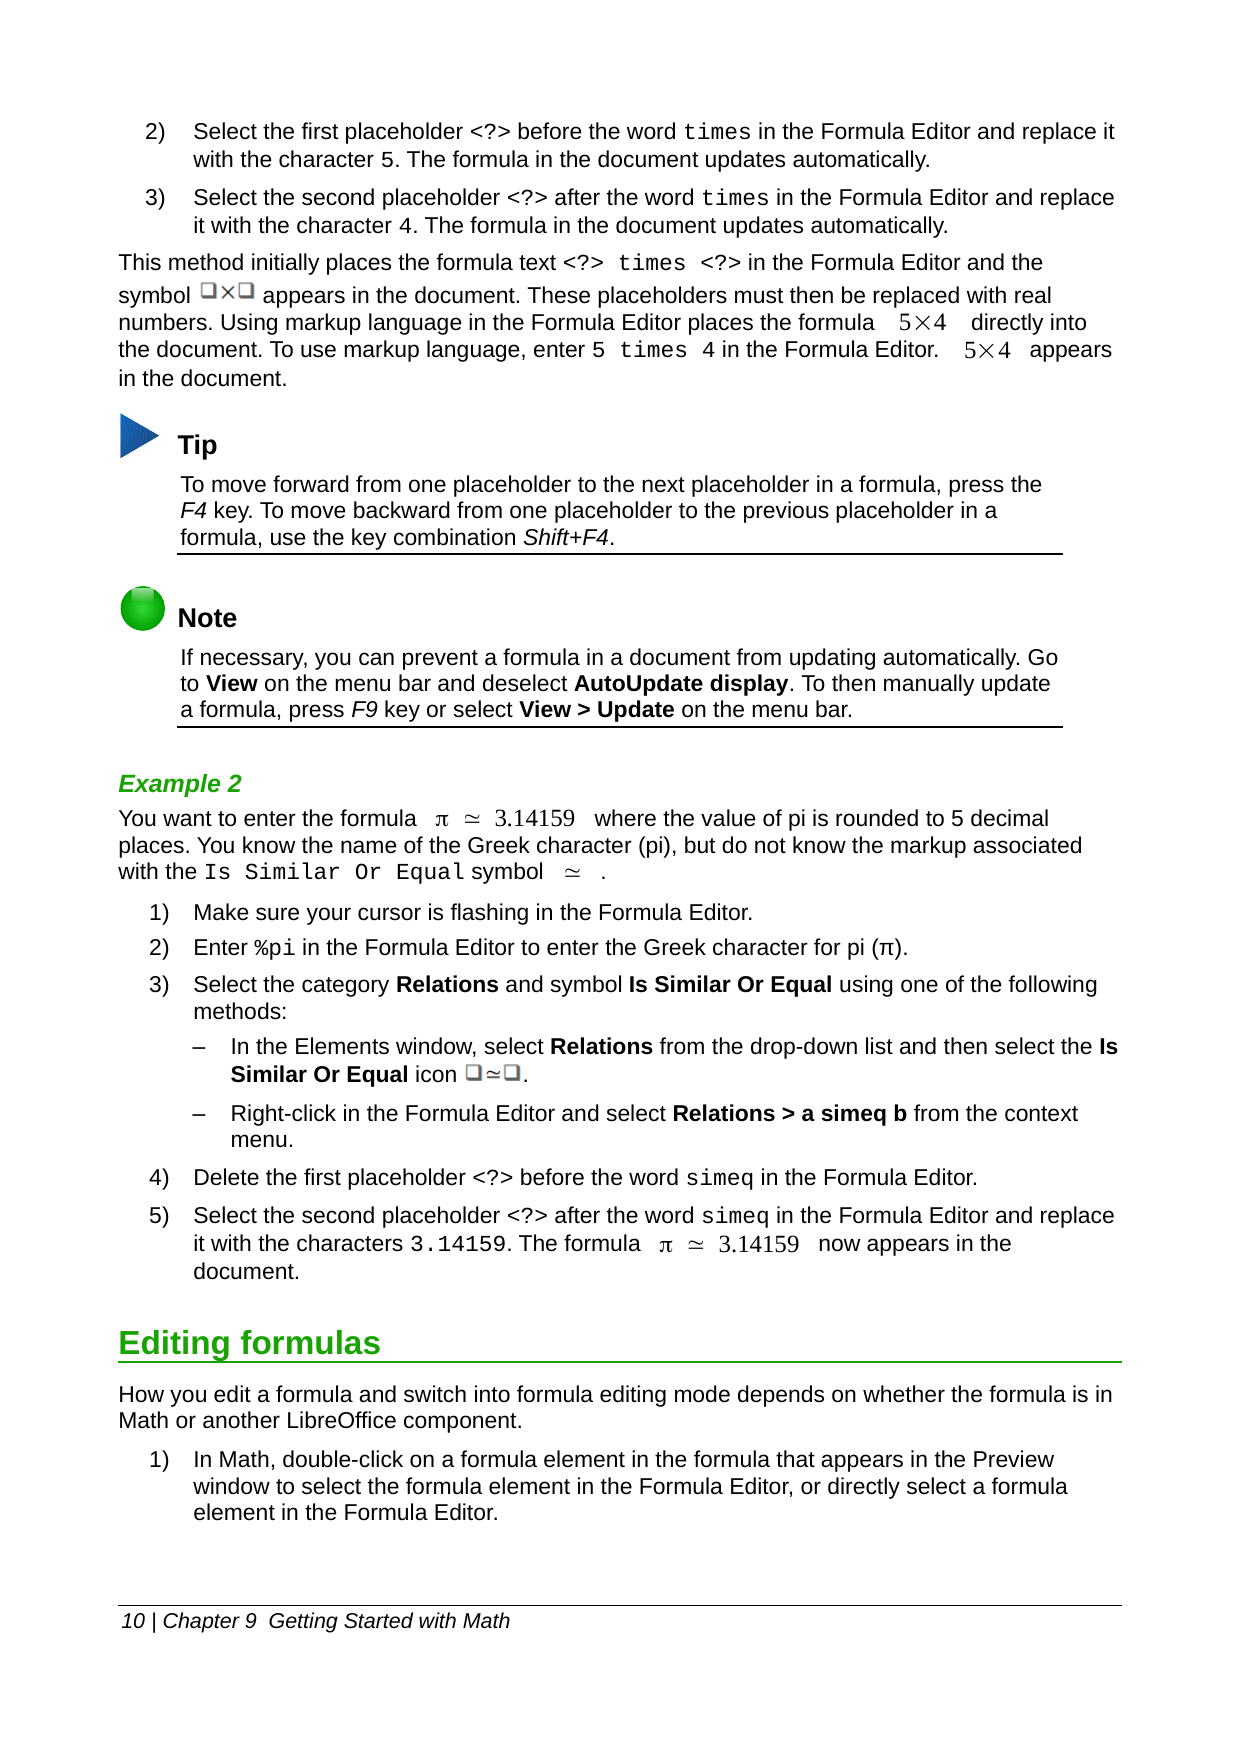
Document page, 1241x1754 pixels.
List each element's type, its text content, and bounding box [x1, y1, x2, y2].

list Select the category Relations and symbol Is Similar Or Equal using one of the following methods: [169, 971, 1122, 1024]
text If necessary, you can prevent a formula in a document from updating automatically. Go to View on the menu bar and deselect AutoUpdate display. To then manually update a formula, press F9 key or select View > Update on the menu bar. [177, 641, 1063, 726]
picture [463, 1059, 523, 1083]
subtitle Note [118, 584, 1122, 633]
list Make sure your cursor is flashing in the Formula Editor. [169, 899, 1122, 925]
list Delete the first placeholder <?> before the word simeq in the Formula Editor. [169, 1164, 1122, 1193]
list In the Elements window, select Relations from the drop-down list and then select the Is Similar Or Equal icon . [192, 1033, 1122, 1088]
list Right-click in the Formula Editor and select Relations > a simeq b from the context menu. [192, 1100, 1122, 1152]
list In Math, double-click on a formula element in the formula that appears in the Preview window to select the formula element in the Formula Editor, or directly select a formula element in the Formula Editor. [169, 1446, 1122, 1525]
list Select the second placeholder <?> after the word times in the Formula Editor and replace it with the character 4. The formula in the document updates automatically. [165, 184, 1122, 240]
subtitle Tip [118, 411, 1122, 460]
picture [197, 277, 257, 304]
text How you edit a formula and switch into formula editing mode depends on whether the formula is in Math or another LibreOffice component. [118, 1381, 1122, 1434]
list Enter %pi in the Formula Editor to enter the Greek character for pi (π). [169, 934, 1122, 962]
subtitle Editing formulas [118, 1323, 1122, 1361]
list Select the second placeholder <?> after the word simeq in the Formula Editor and replace it with the characters 3.14159. The formulanow appears in the document. [169, 1202, 1122, 1284]
subtitle Example 2 [118, 769, 1122, 798]
list Select the first placeholder <?> before the word times in the Formula Editor and replace it with the character 5. The formula in the document updates automatically. [165, 118, 1122, 175]
text To move forward from one placeholder to the next placeholder in a formula, press the F4 key. To move backward from one placeholder to the previous placeholder in a formula, use the key combination Shift+F4. [177, 468, 1063, 553]
text This method initially places the formula text <?> times <?> in the Formula Editor and the symbol appears in the document. These placeholders must then be replaced with real numbers. Using markup language in the Formula Editor places the formula directly into the document. To use markup language, enter 5 times 4 in the Formula Editor. appears in the document. [118, 249, 1122, 391]
text You want to enter the formulawhere the value of pi is rounded to 5 decimal places. You know the name of the Greek character (pi), but do not know the markup associated with the Is Similar Or Equal symbol. [118, 804, 1122, 886]
